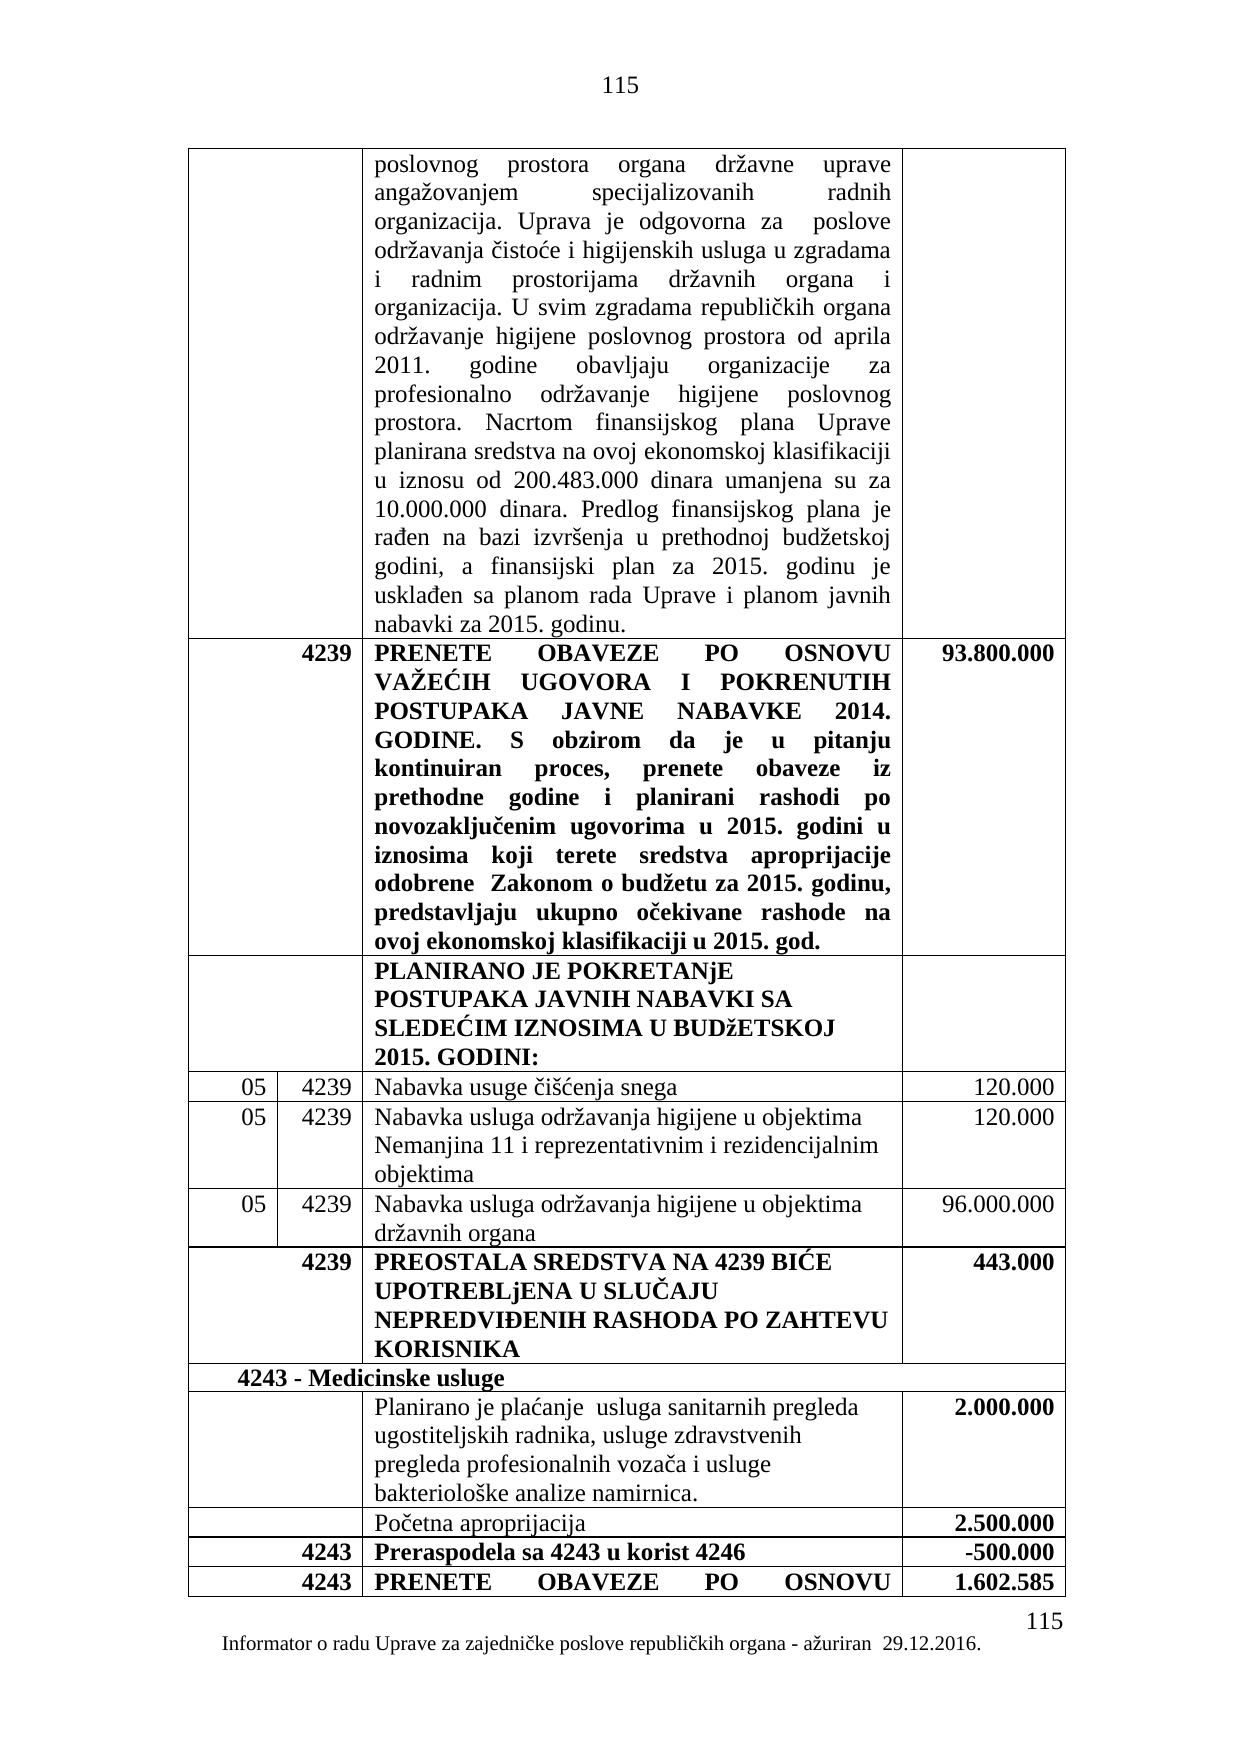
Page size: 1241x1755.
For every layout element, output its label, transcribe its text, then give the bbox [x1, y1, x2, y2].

table_cell [903, 149, 1065, 637]
table_cell 05 [189, 1102, 277, 1188]
table_cell 4239 [189, 639, 362, 955]
table_cell poslovnog prostora organa državne uprave angažovanjem specijalizovanih radnih organizacija. Uprava je odgovorna za poslove održavanja čistoće i higijenskih usluga u zgradama i radnim prostorijama državnih organa i organizacija. U svim zgradama republičkih organa održavanje higijene poslovnog prostora od aprila 2011. godine obavlјaju organizacije za profesionalno održavanje higijene poslovnog prostora. Nacrtom finansijskog plana Uprave planirana sredstva na ovoj ekonomskoj klasifikaciji u iznosu od 200.483.000 dinara umanjena su za 10.000.000 dinara. Predlog finansijskog plana je rađen na bazi izvršenja u prethodnoj budžetskoj godini, a finansijski plan za 2015. godinu je usklađen sa planom rada Uprave i planom javnih nabavki za 2015. godinu. [363, 149, 902, 637]
table_cell [189, 149, 362, 637]
table_cell 120.000 [903, 1072, 1065, 1101]
table_cell 1.602.585 [903, 1567, 1065, 1596]
table_cell [189, 1508, 362, 1536]
table_cell PRENETE OBAVEZE PO OSNOVU VAŽEĆIH UGOVORA I POKRENUTIH POSTUPAKA JAVNE NABAVKE 2014. GODINE. S obzirom da je u pitanju kontinuiran proces, prenete obaveze iz prethodne godine i planirani rashodi po novozaklјučenim ugovorima u 2015. godini u iznosima koji terete sredstva aproprijacije odobrene Zakonom o budžetu za 2015. godinu, predstavlјaju ukupno očekivane rashode na ovoj ekonomskoj klasifikaciji u 2015. god. [363, 639, 902, 955]
table_cell 443.000 [903, 1248, 1065, 1362]
table_cell Nabavka usluga održavanja higijene u objektima državnih organa [363, 1189, 902, 1246]
table_cell 4243 [189, 1538, 362, 1566]
table_cell Početna aproprijacija [363, 1508, 902, 1536]
table_cell 4239 [278, 1102, 362, 1188]
table_cell 4243 - Medicinske usluge [189, 1364, 1065, 1391]
table_cell 96.000.000 [903, 1189, 1065, 1246]
table_cell Planirano je plaćanje usluga sanitarnih pregleda ugostitelјskih radnika, usluge zdravstvenih pregleda profesionalnih vozača i usluge bakteriološke analize namirnica. [363, 1392, 902, 1507]
table_cell PREOSTALA SREDSTVA NA 4239 BIĆE UPOTREBLjENA U SLUČAJU NEPREDVIĐENIH RASHODA PO ZAHTEVU KORISNIKA [363, 1248, 902, 1362]
table_cell [903, 956, 1065, 1071]
table_cell 93.800.000 [903, 639, 1065, 955]
table_cell Nabavka usluga održavanja higijene u objektima Nemanjina 11 i reprezentativnim i rezidencijalnim objektima [363, 1102, 902, 1188]
table_cell PLANIRANO JE POKRETANјE POSTUPAKA JAVNIH NABAVKI SA SLEDEĆIM IZNOSIMA U BUDžETSKOJ 2015. GODINI: [363, 956, 902, 1071]
table_cell 4239 [189, 1248, 362, 1362]
table_cell 05 [189, 1072, 277, 1101]
table_cell -500.000 [903, 1538, 1065, 1566]
table_cell Preraspodela sa 4243 u korist 4246 [363, 1538, 902, 1566]
table_cell [189, 956, 362, 1071]
table_cell 4239 [278, 1072, 362, 1101]
table_cell 2.000.000 [903, 1392, 1065, 1507]
table_cell 05 [189, 1189, 277, 1246]
table_cell Nabavka usuge čišćenja snega [363, 1072, 902, 1101]
table_cell PRENETE OBAVEZE PO OSNOVU [363, 1567, 902, 1596]
table_cell 120.000 [903, 1102, 1065, 1188]
table_cell [189, 1392, 362, 1507]
table_cell 2.500.000 [903, 1508, 1065, 1536]
table_cell 4243 [189, 1567, 362, 1596]
table_cell 4239 [278, 1189, 362, 1246]
